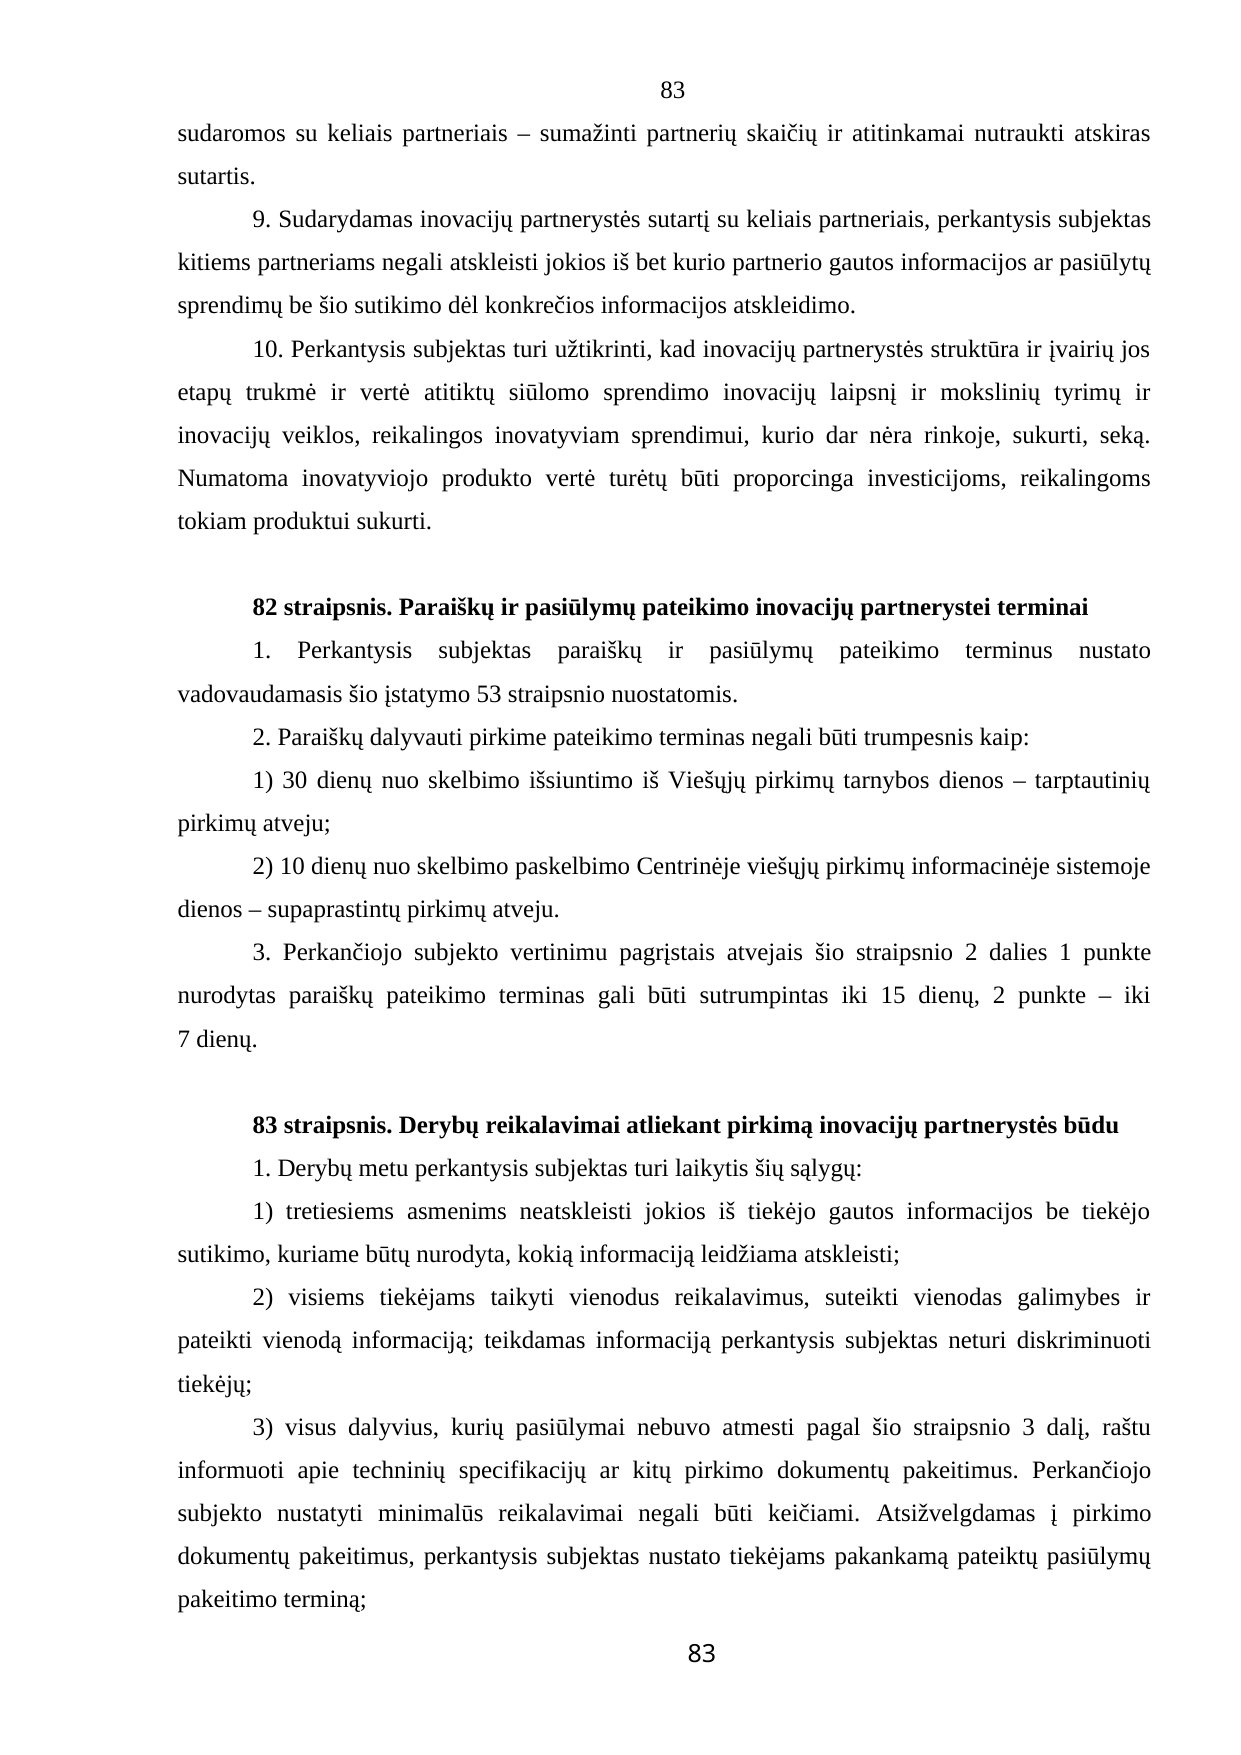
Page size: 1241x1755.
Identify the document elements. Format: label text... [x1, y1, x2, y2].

text 2) visiems tiekėjams taikyti vienodus reikalavimus, suteikti vienodas galimybes ir pateikti vienodą informaciją; teikdamas informaciją perkantysis subjektas neturi diskriminuoti tiekėjų; [177, 1282, 1152, 1397]
text 1) tretiesiems asmenims neatskleisti jokios iš tiekėjo gautos informacijos be tiekėjo sutikimo, kuriame būtų nurodyta, kokią informaciją leidžiama atskleisti; [177, 1196, 1152, 1268]
text 10. Perkantysis subjektas turi užtikrinti, kad inovacijų partnerystės struktūra ir įvairių jos etapų trukmė ir vertė atitiktų siūlomo sprendimo inovacijų laipsnį ir mokslinių tyrimų ir inovacijų veiklos, reikalingos inovatyviam sprendimui, kurio dar nėra rinkoje, sukurti, seką. Numatoma inovatyviojo produkto vertė turėtų būti proporcinga investicijoms, reikalingoms tokiam produktui sukurti. [177, 334, 1152, 535]
text 1) 30 dienų nuo skelbimo išsiuntimo iš Viešųjų pirkimų tarnybos dienos – tarptautinių pirkimų atveju; [177, 765, 1152, 837]
text 82 straipsnis. Paraiškų ir pasiūlymų pateikimo inovacijų partnerystei terminai [177, 592, 1152, 621]
text sudaromos su keliais partneriais – sumažinti partnerių skaičių ir atitinkamai nutraukti atskiras sutartis. [177, 118, 1152, 190]
text 3) visus dalyvius, kurių pasiūlymai nebuvo atmesti pagal šio straipsnio 3 dalį, raštu informuoti apie techninių specifikacijų ar kitų pirkimo dokumentų pakeitimus. Perkančiojo subjekto nustatyti minimalūs reikalavimai negali būti keičiami. Atsižvelgdamas į pirkimo dokumentų pakeitimus, perkantysis subjektas nustato tiekėjams pakankamą pateiktų pasiūlymų pakeitimo terminą; [177, 1412, 1152, 1613]
text 83 straipsnis. Derybų reikalavimai atliekant pirkimą inovacijų partnerystės būdu [177, 1110, 1152, 1139]
text 1. Derybų metu perkantysis subjektas turi laikytis šių sąlygų: [177, 1153, 1152, 1182]
text 9. Sudarydamas inovacijų partnerystės sutartį su keliais partneriais, perkantysis subjektas kitiems partneriams negali atskleisti jokios iš bet kurio partnerio gautos informacijos ar pasiūlytų sprendimų be šio sutikimo dėl konkrečios informacijos atskleidimo. [177, 204, 1152, 319]
text 1. Perkantysis subjektas paraiškų ir pasiūlymų pateikimo terminus nustato vadovaudamasis šio įstatymo 53 straipsnio nuostatomis. [177, 636, 1152, 707]
text 3. Perkančiojo subjekto vertinimu pagrįstais atvejais šio straipsnio 2 dalies 1 punkte nurodytas paraiškų pateikimo terminas gali būti sutrumpintas iki 15 dienų, 2 punkte – iki 7 dienų. [177, 937, 1152, 1052]
text 2) 10 dienų nuo skelbimo paskelbimo Centrinėje viešųjų pirkimų informacinėje sistemoje dienos – supaprastintų pirkimų atveju. [177, 851, 1152, 923]
text 2. Paraiškų dalyvauti pirkime pateikimo terminas negali būti trumpesnis kaip: [177, 722, 1152, 751]
